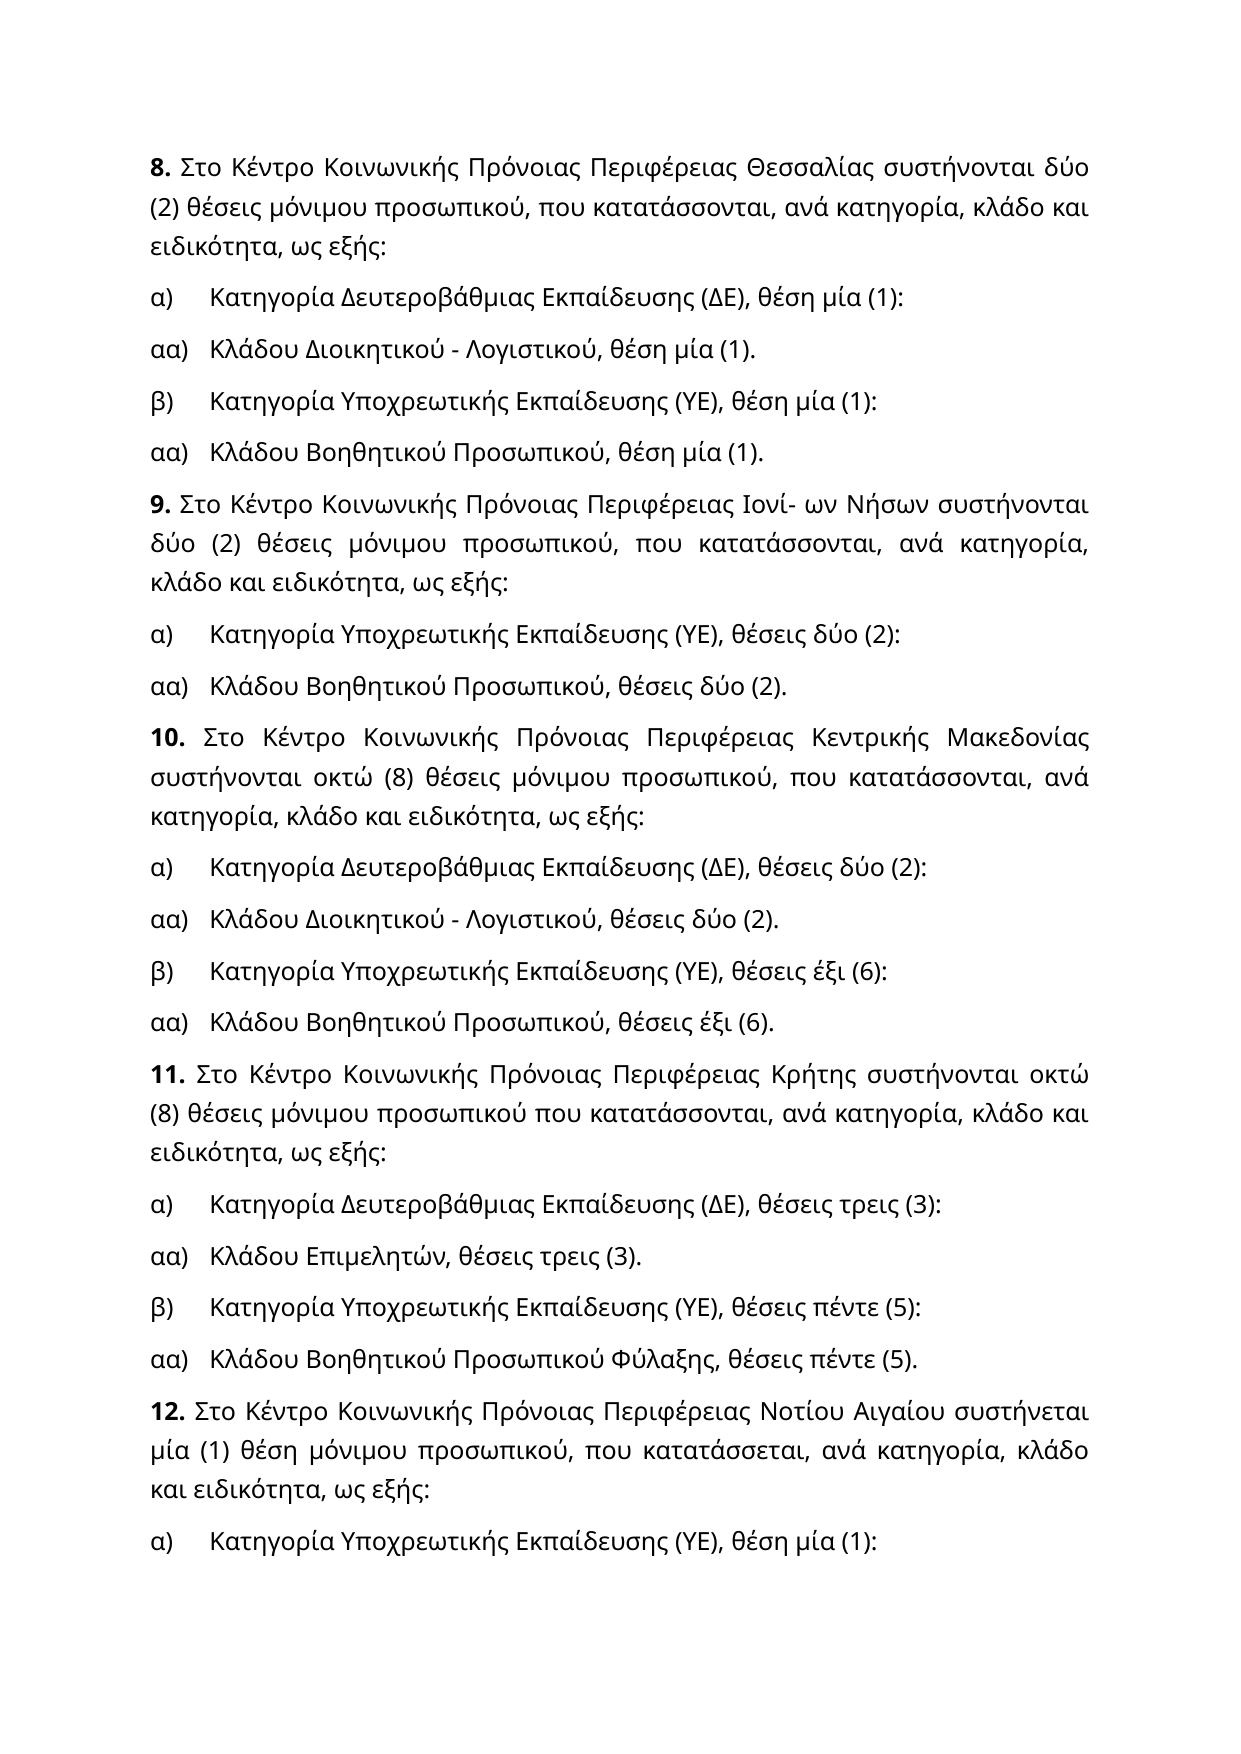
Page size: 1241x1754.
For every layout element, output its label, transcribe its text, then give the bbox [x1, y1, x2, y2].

list α) Κατηγορία Υποχρεωτικής Εκπαίδευσης (ΥΕ), θέσεις δύο (2): [150, 617, 1090, 651]
list αα) Κλάδου Βοηθητικού Προσωπικού, θέσεις δύο (2). [150, 668, 1090, 702]
list αα) Κλάδου Διοικητικού - Λογιστικού, θέσεις δύο (2). [150, 902, 1090, 936]
list α) Κατηγορία Υποχρεωτικής Εκπαίδευσης (ΥΕ), θέση μία (1): [150, 1523, 1090, 1557]
text 8. Στο Κέντρο Κοινωνικής Πρόνοιας Περιφέρειας Θεσσαλίας συστήνονται δύο (2) θέσεις μόνιμου προσωπικού, που κατατάσσονται, ανά κατηγορία, κλάδο και ειδικότητα, ως εξής: [150, 150, 1090, 262]
list αα) Κλάδου Βοηθητικού Προσωπικού, θέση μία (1). [150, 435, 1090, 469]
list αα) Κλάδου Διοικητικού - Λογιστικού, θέση μία (1). [150, 332, 1090, 366]
list β) Κατηγορία Υποχρεωτικής Εκπαίδευσης (ΥΕ), θέσεις πέντε (5): [150, 1290, 1090, 1324]
list α) Κατηγορία Δευτεροβάθμιας Εκπαίδευσης (ΔΕ), θέσεις δύο (2): [150, 850, 1090, 884]
list αα) Κλάδου Βοηθητικού Προσωπικού Φύλαξης, θέσεις πέντε (5). [150, 1342, 1090, 1376]
list αα) Κλάδου Βοηθητικού Προσωπικού, θέσεις έξι (6). [150, 1005, 1090, 1039]
list αα) Κλάδου Επιμελητών, θέσεις τρεις (3). [150, 1238, 1090, 1272]
list β) Κατηγορία Υποχρεωτικής Εκπαίδευσης (ΥΕ), θέση μία (1): [150, 383, 1090, 417]
list α) Κατηγορία Δευτεροβάθμιας Εκπαίδευσης (ΔΕ), θέσεις τρεις (3): [150, 1187, 1090, 1221]
list β) Κατηγορία Υποχρεωτικής Εκπαίδευσης (ΥΕ), θέσεις έξι (6): [150, 953, 1090, 987]
text 11. Στο Κέντρο Κοινωνικής Πρόνοιας Περιφέρειας Κρήτης συστήνονται οκτώ (8) θέσεις μόνιμου προσωπικού που κατατάσσονται, ανά κατηγορία, κλάδο και ειδικότητα, ως εξής: [150, 1057, 1090, 1169]
text 12. Στο Κέντρο Κοινωνικής Πρόνοιας Περιφέρειας Νοτίου Αιγαίου συστήνεται μία (1) θέση μόνιμου προσωπικού, που κατατάσσεται, ανά κατηγορία, κλάδο και ειδικότητα, ως εξής: [150, 1393, 1090, 1506]
text 9. Στο Κέντρο Κοινωνικής Πρόνοιας Περιφέρειας Ιονί- ων Νήσων συστήνονται δύο (2) θέσεις μόνιμου προσωπικού, που κατατάσσονται, ανά κατηγορία, κλάδο και ειδικότητα, ως εξής: [150, 487, 1090, 599]
list α) Κατηγορία Δευτεροβάθμιας Εκπαίδευσης (ΔΕ), θέση μία (1): [150, 280, 1090, 314]
text 10. Στο Κέντρο Κοινωνικής Πρόνοιας Περιφέρειας Κεντρικής Μακεδονίας συστήνονται οκτώ (8) θέσεις μόνιμου προσωπικού, που κατατάσσονται, ανά κατηγορία, κλάδο και ειδικότητα, ως εξής: [150, 720, 1090, 832]
